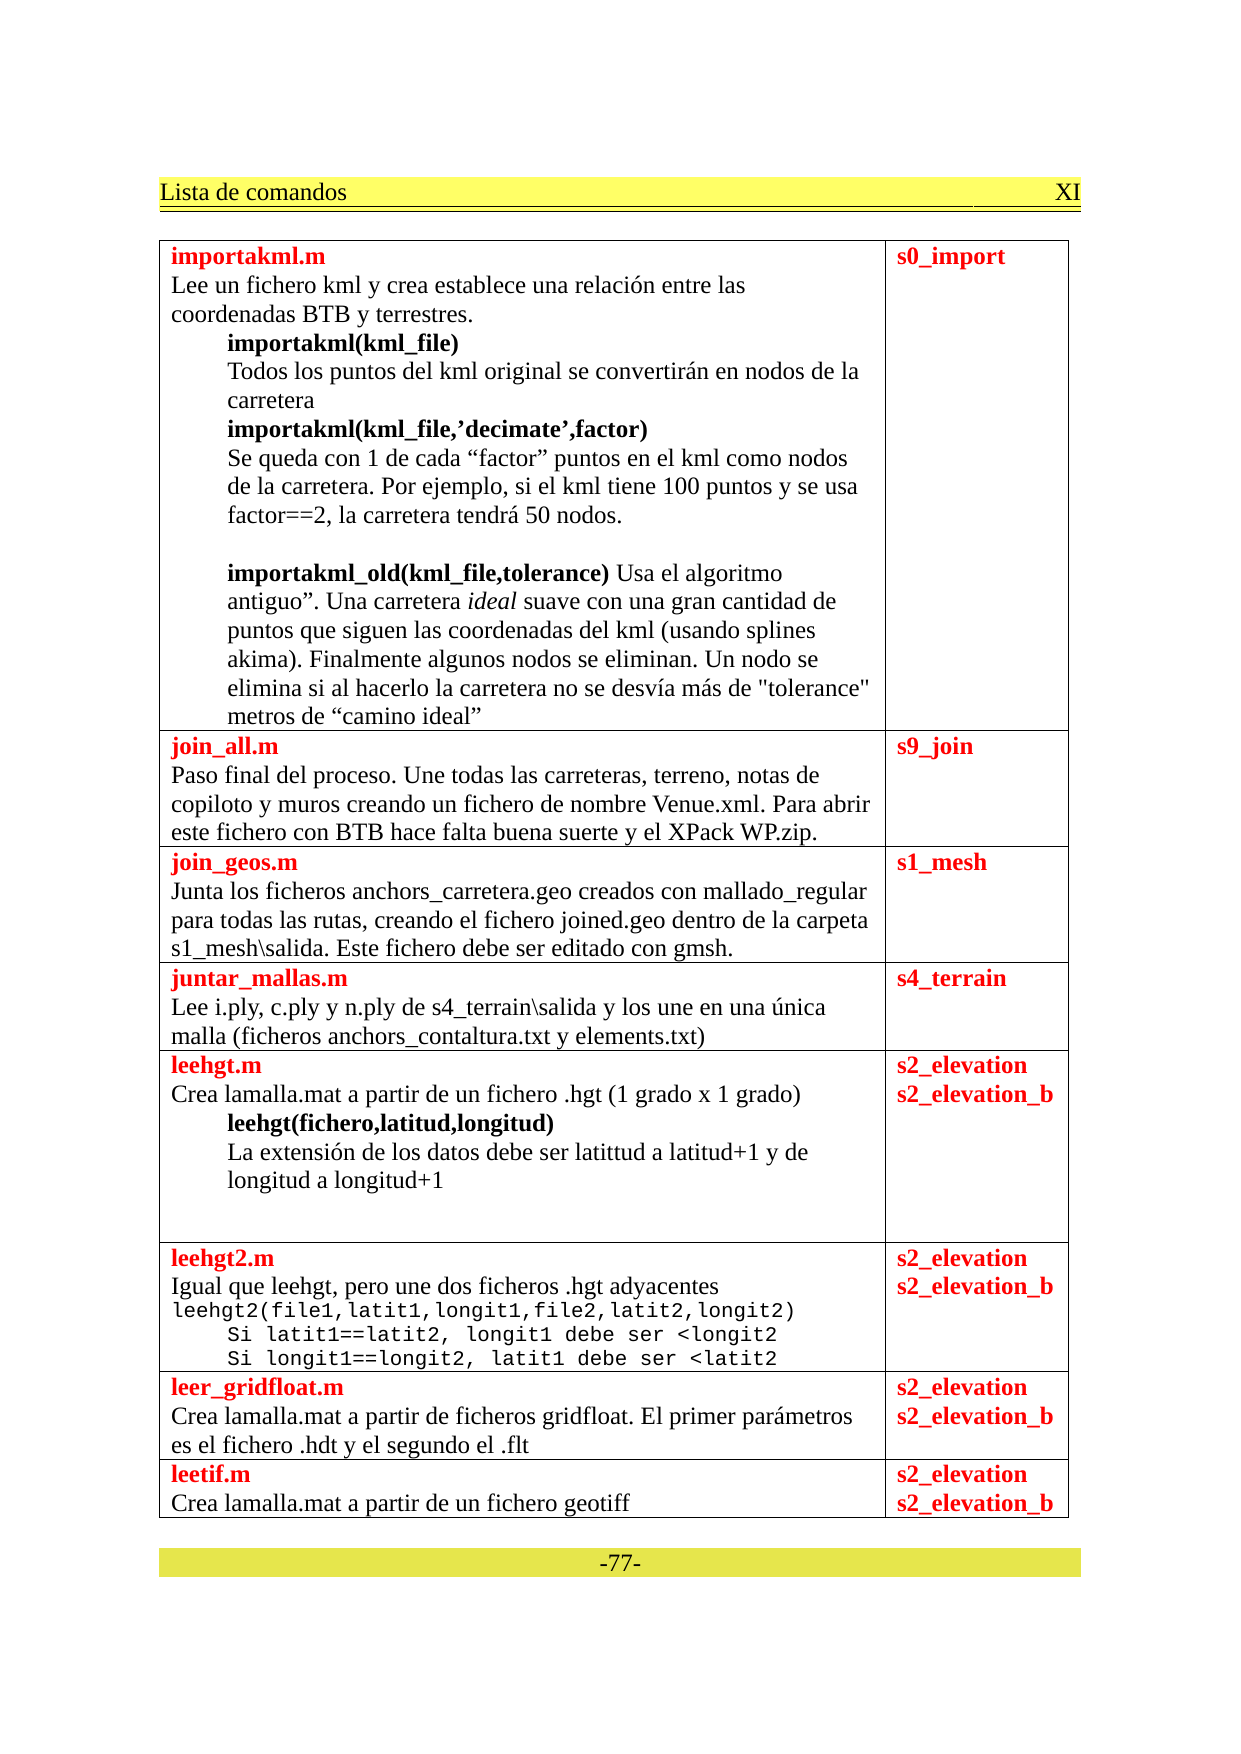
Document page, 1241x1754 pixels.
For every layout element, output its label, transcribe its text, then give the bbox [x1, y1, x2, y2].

table_cell juntar_mallas.m Lee i.ply, c.ply y n.ply de s4_terrain\salida y los une en una única malla (ficheros anchors_contaltura.txt y elements.txt) [160, 963, 885, 1049]
table_cell s2_elevation s2_elevation_b [886, 1051, 1068, 1242]
table_cell s2_elevation s2_elevation_b [886, 1372, 1068, 1458]
table_cell s9_join [886, 731, 1068, 846]
table_cell leehgt2.m Igual que leehgt, pero une dos ficheros .hgt adyacentes leehgt2(file1,latit1,longit1,file2,latit2,longit2) Si latit1==latit2, longit1 debe ser <longit2 Si longit1==longit2, latit1 debe ser <latit2 [160, 1243, 885, 1371]
table_cell leer_gridfloat.m Crea lamalla.mat a partir de ficheros gridfloat. El primer parámetros es el fichero .hdt y el segundo el .flt [160, 1372, 885, 1458]
table_cell join_geos.m Junta los ficheros anchors_carretera.geo creados con mallado_regular para todas las rutas, creando el fichero joined.geo dentro de la carpeta s1_mesh\salida. Este fichero debe ser editado con gmsh. [160, 847, 885, 962]
table_cell importakml.m Lee un fichero kml y crea establece una relación entre las coordenadas BTB y terrestres. importakml(kml_file) Todos los puntos del kml original se convertirán en nodos de la carretera importakml(kml_file,’decimate’,factor) Se queda con 1 de cada “factor” puntos en el kml como nodos de la carretera. Por ejemplo, si el kml tiene 100 puntos y se usa factor==2, la carretera tendrá 50 nodos. importakml_old(kml_file,tolerance) Usa el algoritmo antiguo”. Una carretera ideal suave con una gran cantidad de puntos que siguen las coordenadas del kml (usando splines akima). Finalmente algunos nodos se eliminan. Un nodo se elimina si al hacerlo la carretera no se desvía más de "tolerance" metros de “camino ideal” [160, 241, 885, 730]
table_cell leetif.m Crea lamalla.mat a partir de un fichero geotiff [160, 1460, 885, 1517]
table_cell leehgt.m Crea lamalla.mat a partir de un fichero .hgt (1 grado x 1 grado) leehgt(fichero,latitud,longitud) La extensión de los datos debe ser latittud a latitud+1 y de longitud a longitud+1 [160, 1051, 885, 1242]
table_cell s2_elevation s2_elevation_b [886, 1243, 1068, 1371]
table_cell s2_elevation s2_elevation_b [886, 1460, 1068, 1517]
table_cell s1_mesh [886, 847, 1068, 962]
table_cell join_all.m Paso final del proceso. Une todas las carreteras, terreno, notas de copiloto y muros creando un fichero de nombre Venue.xml. Para abrir este fichero con BTB hace falta buena suerte y el XPack WP.zip. [160, 731, 885, 846]
table_cell s4_terrain [886, 963, 1068, 1049]
table_cell s0_import [886, 241, 1068, 730]
